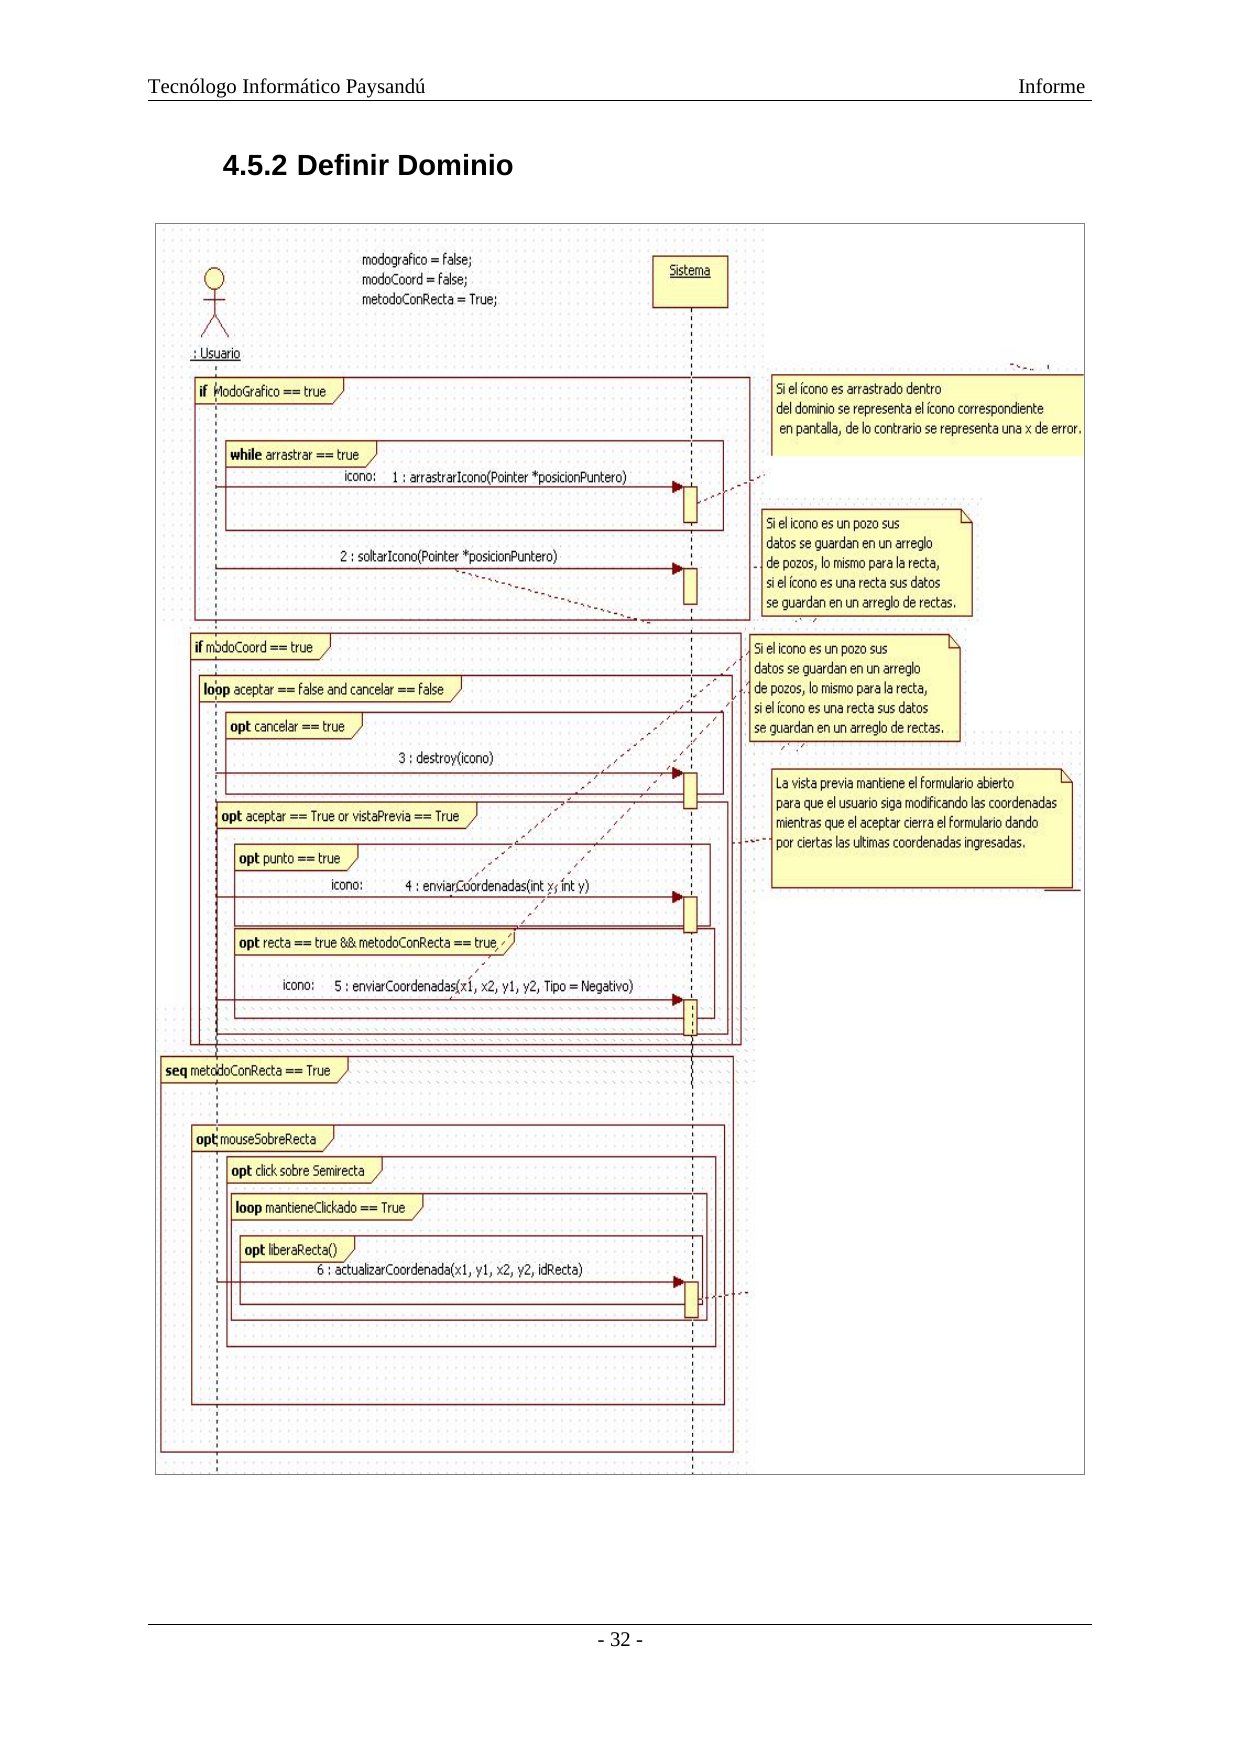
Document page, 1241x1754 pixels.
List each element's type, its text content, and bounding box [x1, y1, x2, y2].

picture [156, 224, 1084, 1474]
subtitle Definir Dominio [223, 148, 1092, 181]
